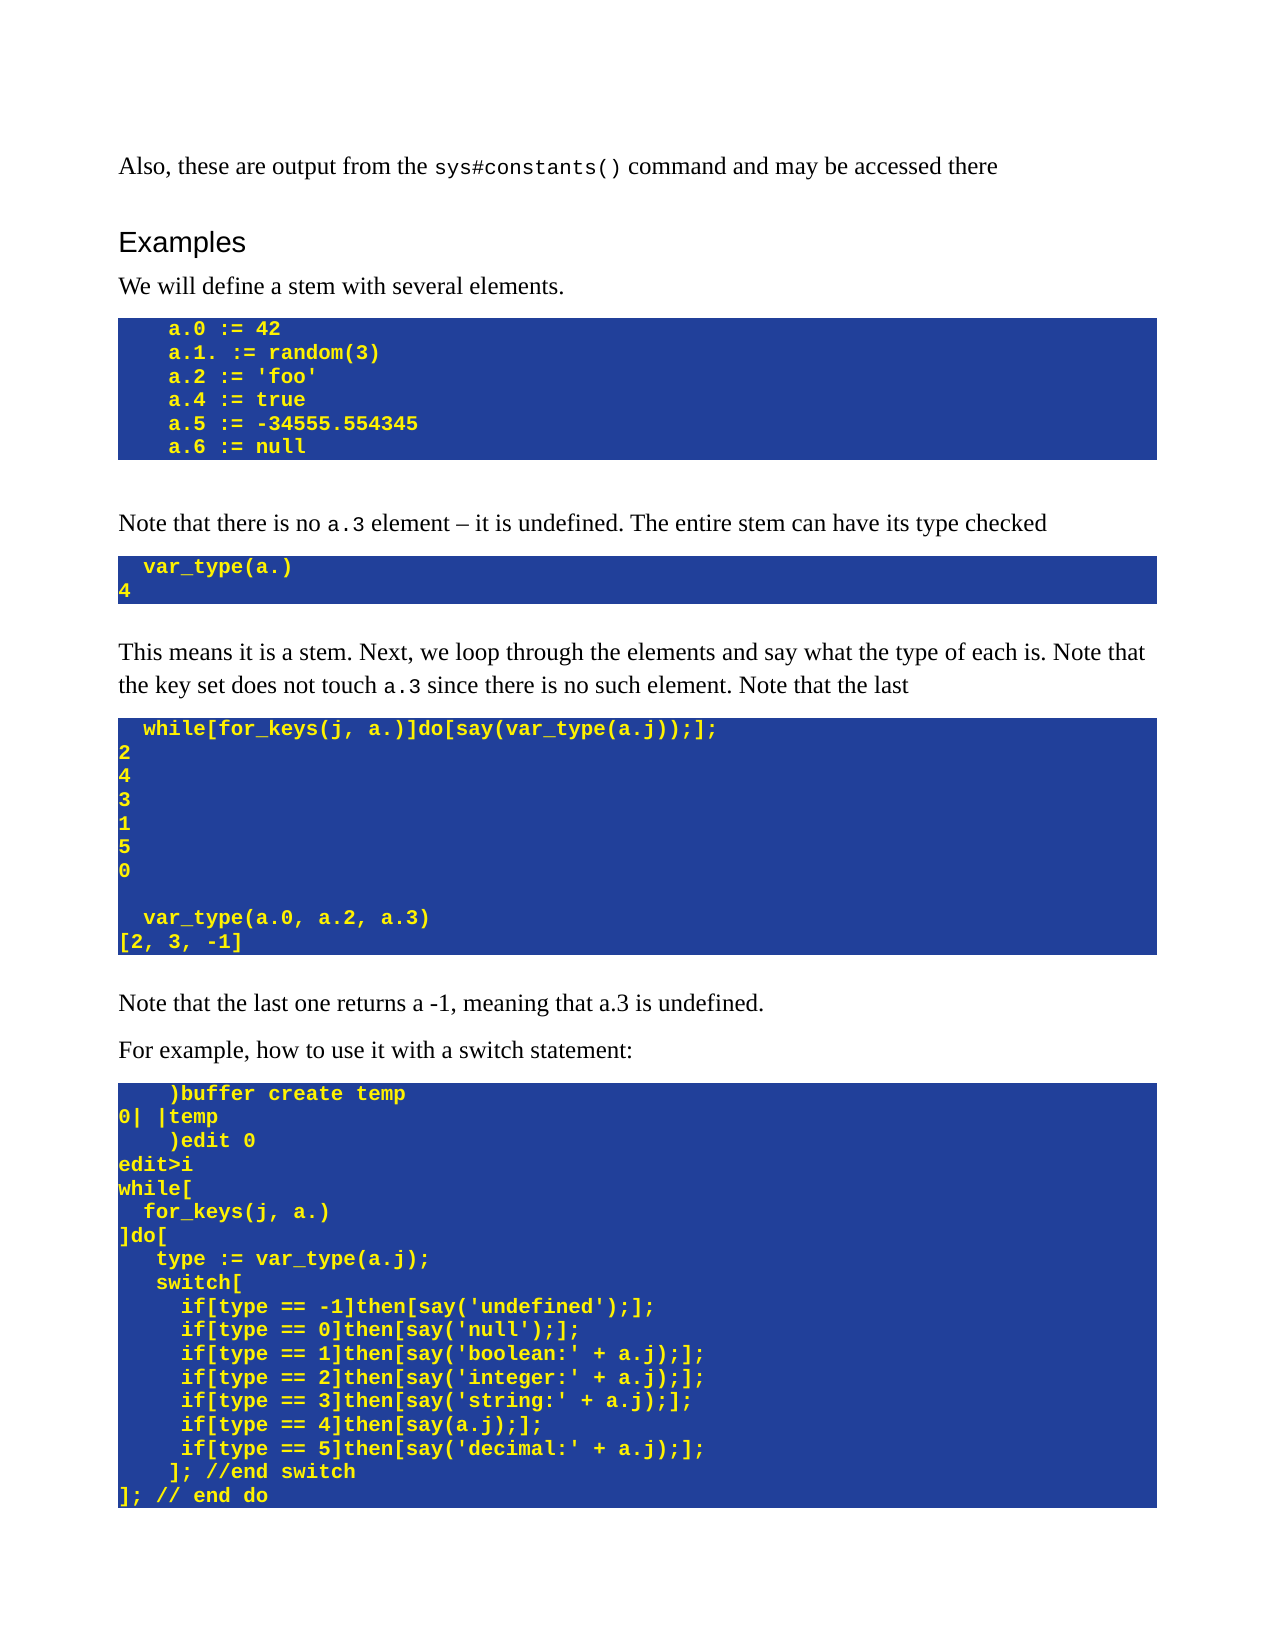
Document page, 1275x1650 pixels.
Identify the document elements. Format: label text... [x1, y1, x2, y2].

text Note that there is no a.3 element – it is undefined. The entire stem can have its type checked [118, 508, 1157, 537]
text if[type == -1]then[say('undefined');]; [118, 1296, 1157, 1319]
text 2 [118, 742, 1157, 766]
text Also, these are output from the sys#constants() command and may be accessed there [118, 118, 1157, 181]
text [2, 3, -1] [118, 931, 1157, 955]
text )edit 0 [118, 1130, 1157, 1154]
text a.5 := -34555.554345 [118, 413, 1157, 437]
text ]; //end switch [118, 1461, 1157, 1485]
text We will define a stem with several elements. [118, 271, 1157, 299]
text if[type == 4]then[say(a.j);]; [118, 1414, 1157, 1438]
text if[type == 0]then[say('null');]; [118, 1319, 1157, 1343]
subtitle Examples [118, 225, 1157, 258]
text 0| |temp [118, 1107, 1157, 1130]
text while[ [118, 1177, 1157, 1201]
text a.6 := null [118, 437, 1157, 460]
text 0 [118, 860, 1157, 884]
text if[type == 5]then[say('decimal:' + a.j);]; [118, 1438, 1157, 1461]
text 4 [118, 766, 1157, 789]
text ]do[ [118, 1225, 1157, 1248]
text a.1. := random(3) [118, 342, 1157, 366]
text This means it is a stem. Next, we loop through the elements and say what the type of each is. Note that the key set does not touch a.3 since there is no such element. Note that the last [118, 604, 1157, 699]
text a.4 := true [118, 389, 1157, 413]
text type := var_type(a.j); [118, 1248, 1157, 1272]
text edit>i [118, 1154, 1157, 1177]
text )buffer create temp [118, 1083, 1157, 1107]
text switch[ [118, 1272, 1157, 1296]
text var_type(a.0, a.2, a.3) [118, 907, 1157, 931]
text 1 [118, 813, 1157, 836]
text 5 [118, 836, 1157, 860]
text for_keys(j, a.) [118, 1201, 1157, 1225]
text 4 [118, 580, 1157, 604]
text if[type == 1]then[say('boolean:' + a.j);]; [118, 1343, 1157, 1367]
text var_type(a.) [118, 556, 1157, 580]
text if[type == 3]then[say('string:' + a.j);]; [118, 1390, 1157, 1414]
text a.0 := 42 [118, 318, 1157, 342]
text ]; // end do [118, 1485, 1157, 1508]
text a.2 := 'foo' [118, 366, 1157, 389]
text Note that the last one returns a -1, meaning that a.3 is undefined. [118, 955, 1157, 1016]
text 3 [118, 789, 1157, 813]
text if[type == 2]then[say('integer:' + a.j);]; [118, 1367, 1157, 1390]
text For example, how to use it with a switch statement: [118, 1035, 1157, 1064]
text while[for_keys(j, a.)]do[say(var_type(a.j));]; [118, 718, 1157, 742]
